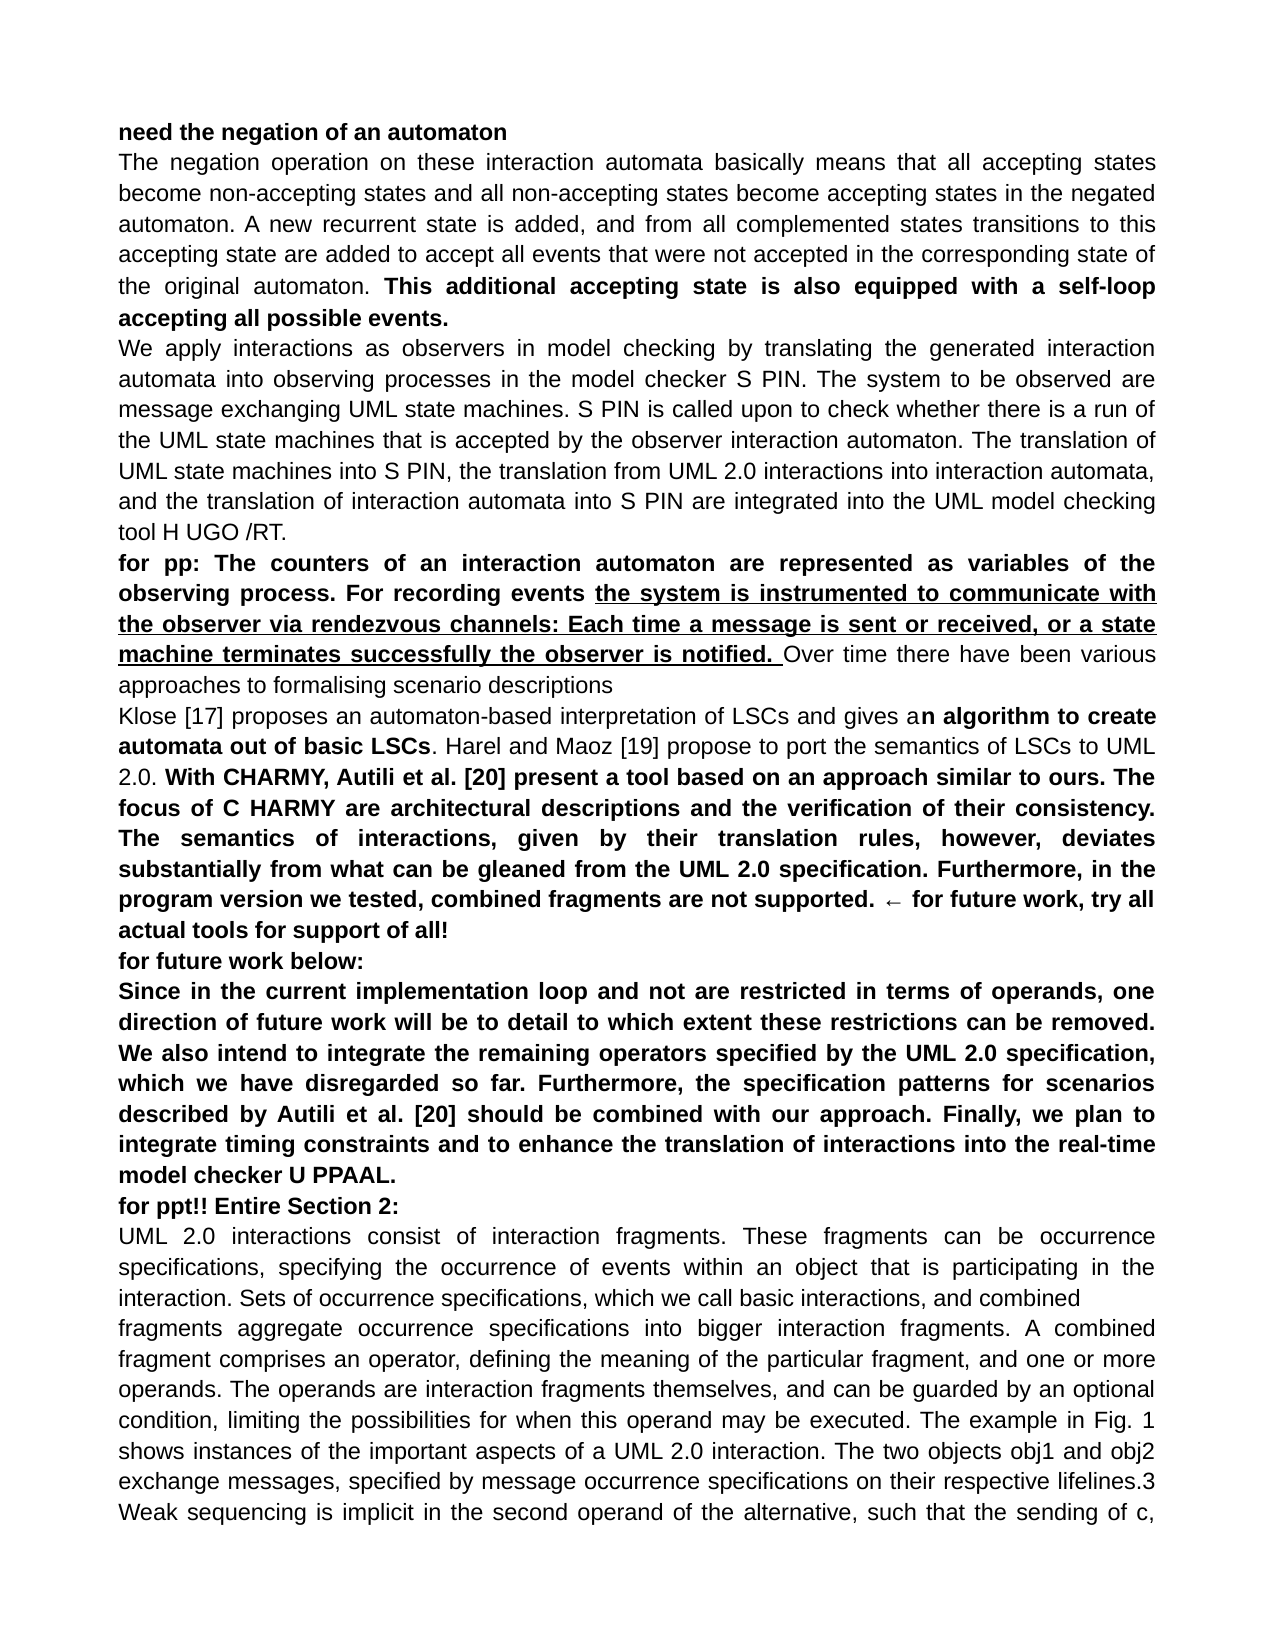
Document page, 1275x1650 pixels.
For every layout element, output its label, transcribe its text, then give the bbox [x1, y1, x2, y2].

text fragments aggregate occurrence specifications into bigger interaction fragments. A combined fragment comprises an operator, defining the meaning of the particular fragment, and one or more operands. The operands are interaction fragments themselves, and can be guarded by an optional condition, limiting the possibilities for when this operand may be executed. The example in Fig. 1 shows instances of the important aspects of a UML 2.0 interaction. The two objects obj1 and obj2 exchange messages, specified by message occurrence specifications on their respective lifelines.3 Weak sequencing is implicit in the second operand of the alternative, such that the sending of c, [118, 1314, 1157, 1525]
text Klose [17] proposes an automaton-based interpretation of LSCs and gives an algorithm to create automata out of basic LSCs. Harel and Maoz [19] propose to port the semantics of LSCs to UML 2.0. With CHARMY, Autili et al. [20] present a tool based on an approach similar to ours. The focus of C HARMY are architectural descriptions and the verification of their consistency. The semantics of interactions, given by their translation rules, however, deviates substantially from what can be gleaned from the UML 2.0 specification. Furthermore, in the program version we tested, combined fragments are not supported. ← for future work, try all actual tools for support of all! [118, 702, 1157, 943]
text for future work below: [118, 947, 1157, 974]
text Since in the current implementation loop and not are restricted in terms of operands, one direction of future work will be to detail to which extent these restrictions can be removed. We also intend to integrate the remaining operators specified by the UML 2.0 specification, which we have disregarded so far. Furthermore, the specification patterns for scenarios described by Autili et al. [20] should be combined with our approach. Finally, we plan to integrate timing constraints and to enhance the translation of interactions into the real-time model checker U PPAAL. [118, 978, 1157, 1188]
text for pp: The counters of an interaction automaton are represented as variables of the observing process. For recording events the system is instrumented to communicate with the observer via rendezvous channels: Each time a message is sent or received, or a state [118, 549, 1157, 634]
text need the negation of an automaton [118, 118, 1157, 145]
text for ppt!! Entire Section 2: [118, 1192, 1157, 1219]
text The negation operation on these interaction automata basically means that all accepting states become non-accepting states and all non-accepting states become accepting states in the negated automaton. A new recurrent state is added, and from all complemented states transitions to this accepting state are added to accept all events that were not accepted in the corresponding state of the original automaton. This additional accepting state is also equipped with a self-loop accepting all possible events. [118, 149, 1157, 331]
text UML 2.0 interactions consist of interaction fragments. These fragments can be occurrence specifications, specifying the occurrence of events within an object that is participating in the interaction. Sets of occurrence specifications, which we call basic interactions, and combined [118, 1223, 1157, 1311]
text machine terminates successfully the observer is notified. Over time there have been various approaches to formalising scenario descriptions [118, 635, 1157, 698]
text We apply interactions as observers in model checking by translating the generated interaction automata into observing processes in the model checker S PIN. The system to be observed are message exchanging UML state machines. S PIN is called upon to check whether there is a run of the UML state machines that is accepted by the observer interaction automaton. The translation of UML state machines into S PIN, the translation from UML 2.0 interactions into interaction automata, and the translation of interaction automata into S PIN are integrated into the UML model checking tool H UGO /RT. [118, 334, 1157, 545]
